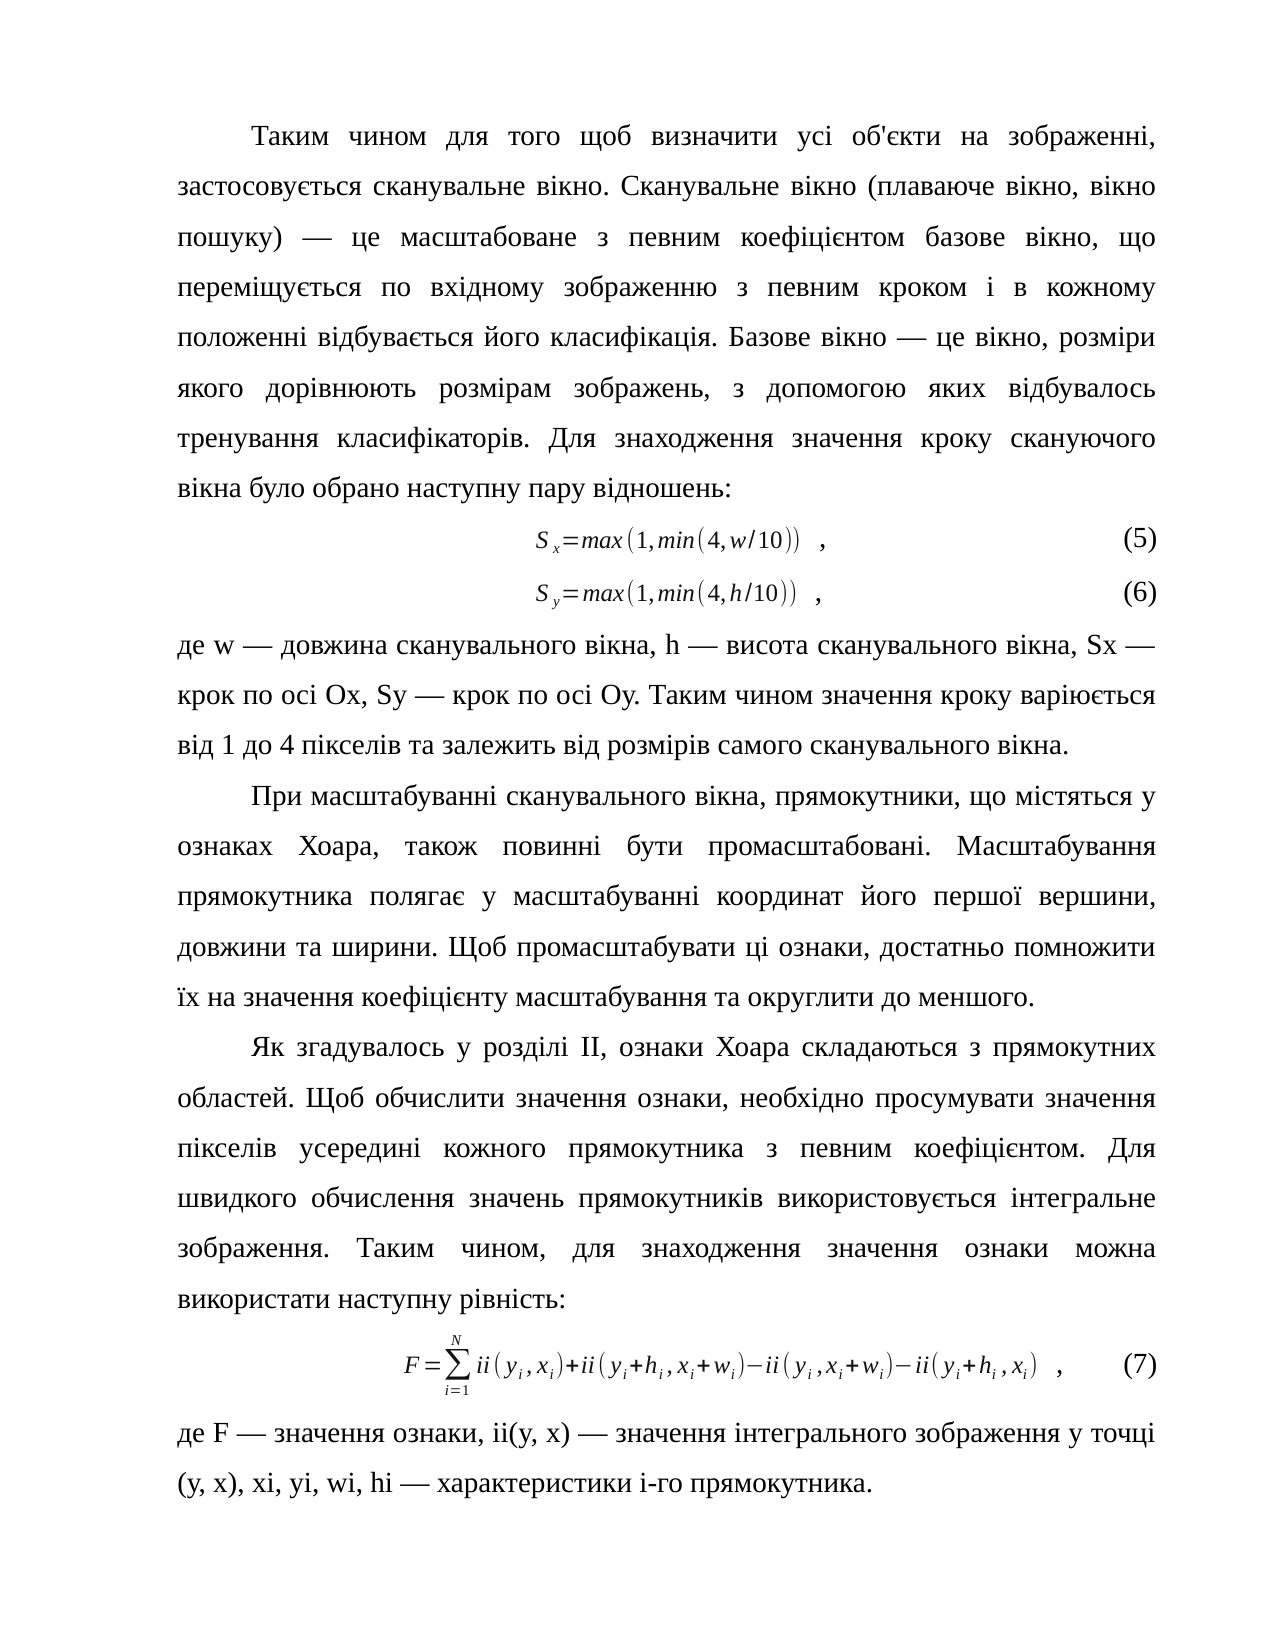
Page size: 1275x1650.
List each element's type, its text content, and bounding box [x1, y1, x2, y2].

text де F — значення ознаки, ii(y, x) — значення інтегрального зображення у точці (у, х), xi, yi, wi, hi — характеристики і-го прямокутника. [177, 1415, 1157, 1499]
text Як згадувалось у розділі ІІ, ознаки Хоара складаються з прямокутних областей. Щоб обчислити значення ознаки, необхідно просумувати значення пікселів усередині кожного прямокутника з певним коефіцієнтом. Для швидкого обчислення значень прямокутників використовується інтегральне зображення. Таким чином, для знаходження значення ознаки можна використати наступну рівність: [177, 1029, 1157, 1314]
text , (6) [177, 574, 1157, 610]
text , (5) [177, 521, 1157, 557]
text де w — довжина сканувального вікна, h — висота сканувального вікна, Sx — крок по осі Ох, Sy — крок по осі Оу. Таким чином значення кроку варіюється від 1 до 4 пікселів та залежить від розмірів самого сканувального вікна. [177, 627, 1157, 761]
text Таким чином для того щоб визначити усі об'єкти на зображенні, застосовується сканувальне вікно. Сканувальне вікно (плаваюче вікно, вікно пошуку) — це масштабоване з певним коефіцієнтом базове вікно, що переміщується по вхідному зображенню з певним кроком і в кожному положенні відбувається його класифікація. Базове вікно — це вікно, розміри якого дорівнюють розмірам зображень, з допомогою яких відбувалось тренування класифікаторів. Для знаходження значення кроку скануючого вікна було обрано наступну пару відношень: [177, 118, 1157, 504]
text , (7) [177, 1331, 1157, 1398]
text При масштабуванні сканувального вікна, прямокутники, що містяться у ознаках Хоара, також повинні бути промасштабовані. Масштабування прямокутника полягає у масштабуванні координат його першої вершини, довжини та ширини. Щоб промасштабувати ці ознаки, достатньо помножити їх на значення коефіцієнту масштабування та округлити до меншого. [177, 778, 1157, 1013]
